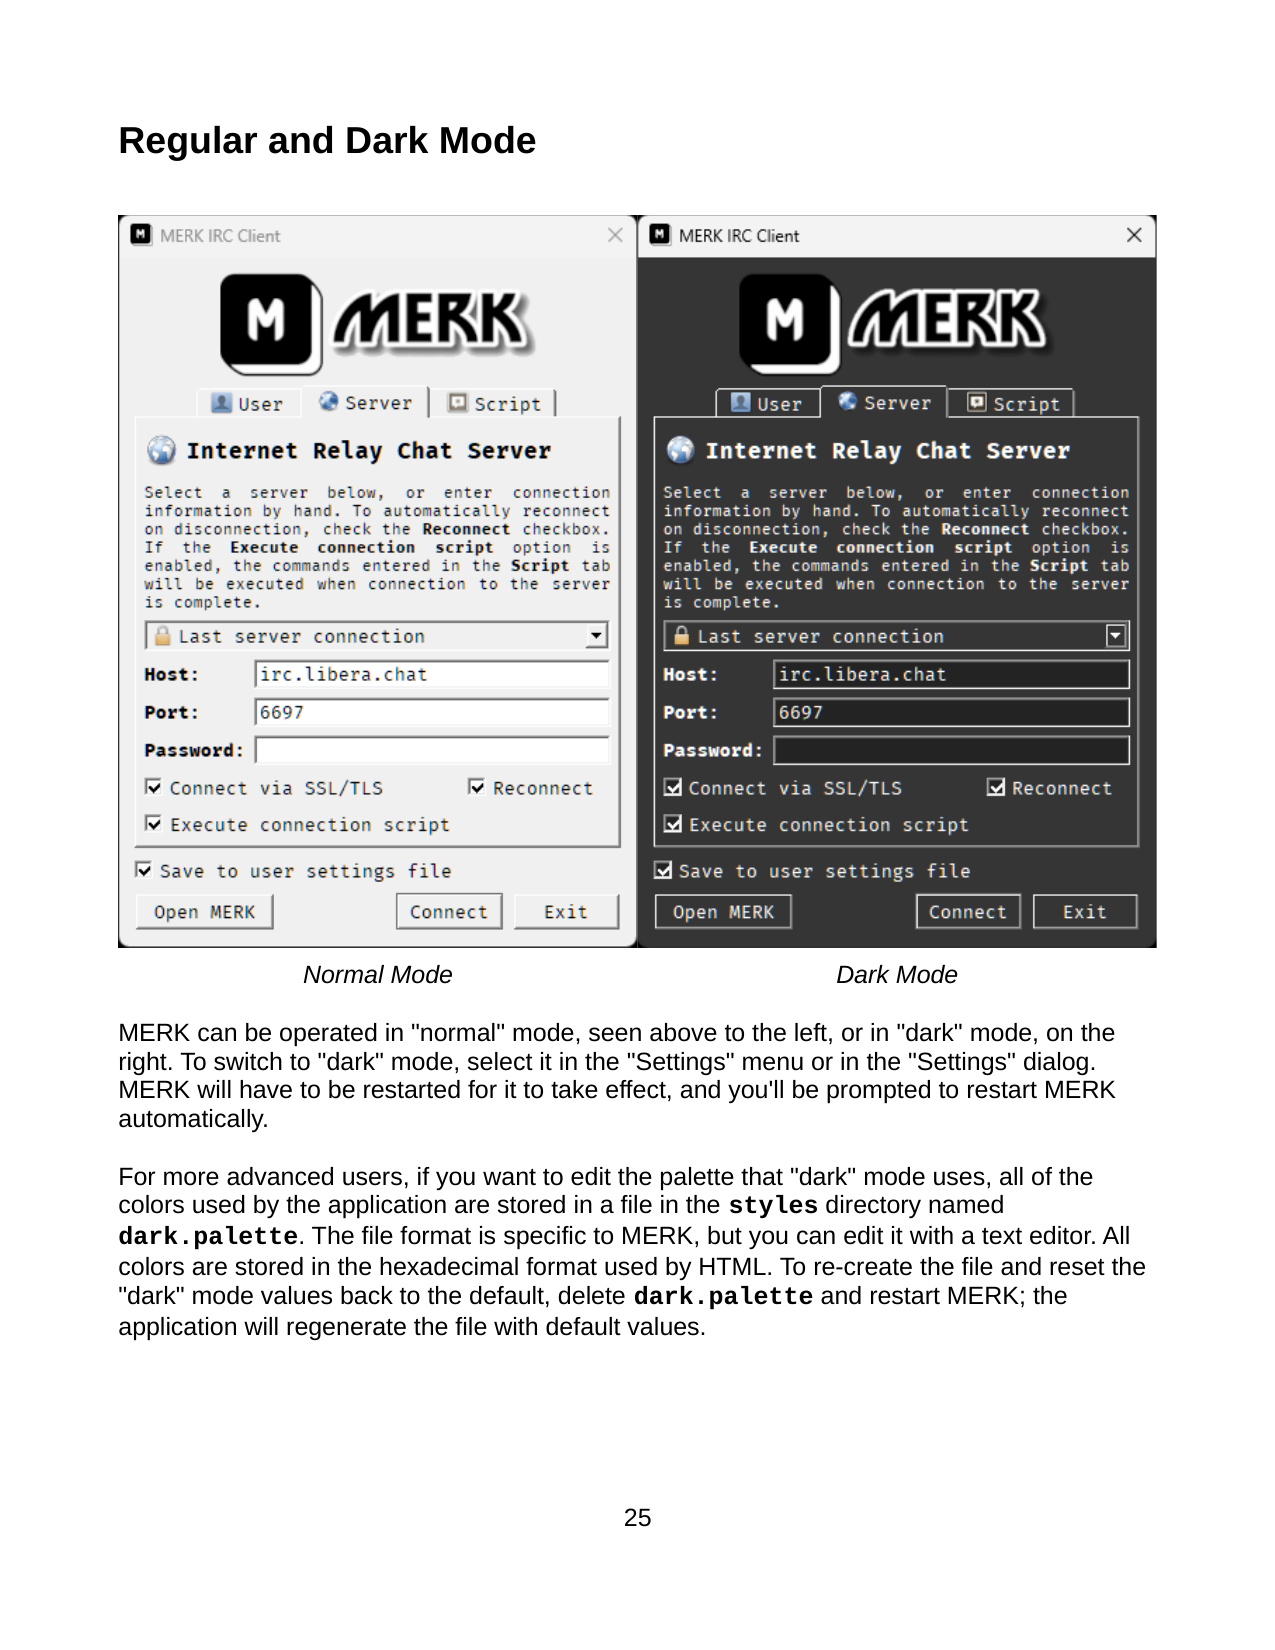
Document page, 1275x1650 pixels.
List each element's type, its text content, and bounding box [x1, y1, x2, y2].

subtitle Regular and Dark Mode [118, 118, 1157, 161]
table_header [118, 203, 637, 215]
text For more advanced users, if you want to edit the palette that "dark" mode uses, all of the colors used by the application are stored in a file in the styles directory named dark.palette. The file format is specific to MERK, but you can edit it with a text editor. All colors are stored in the hexadecimal format used by HTML. To re-create the file and reset the "dark" mode values back to the default, delete dark.palette and restart MERK; the application will regenerate the file with default values. [118, 1162, 1157, 1341]
text MERK can be operated in "normal" mode, seen above to the left, or in "dark" mode, on the right. To switch to "dark" mode, select it in the "Settings" menu or in the "Settings" dialog. MERK will have to be restarted for it to take effect, and you'll be prompted to restart MERK automatically. [118, 1018, 1157, 1133]
picture [118, 215, 1157, 948]
table_header [638, 948, 1157, 989]
table_header [118, 948, 637, 989]
table_header [638, 203, 1157, 215]
